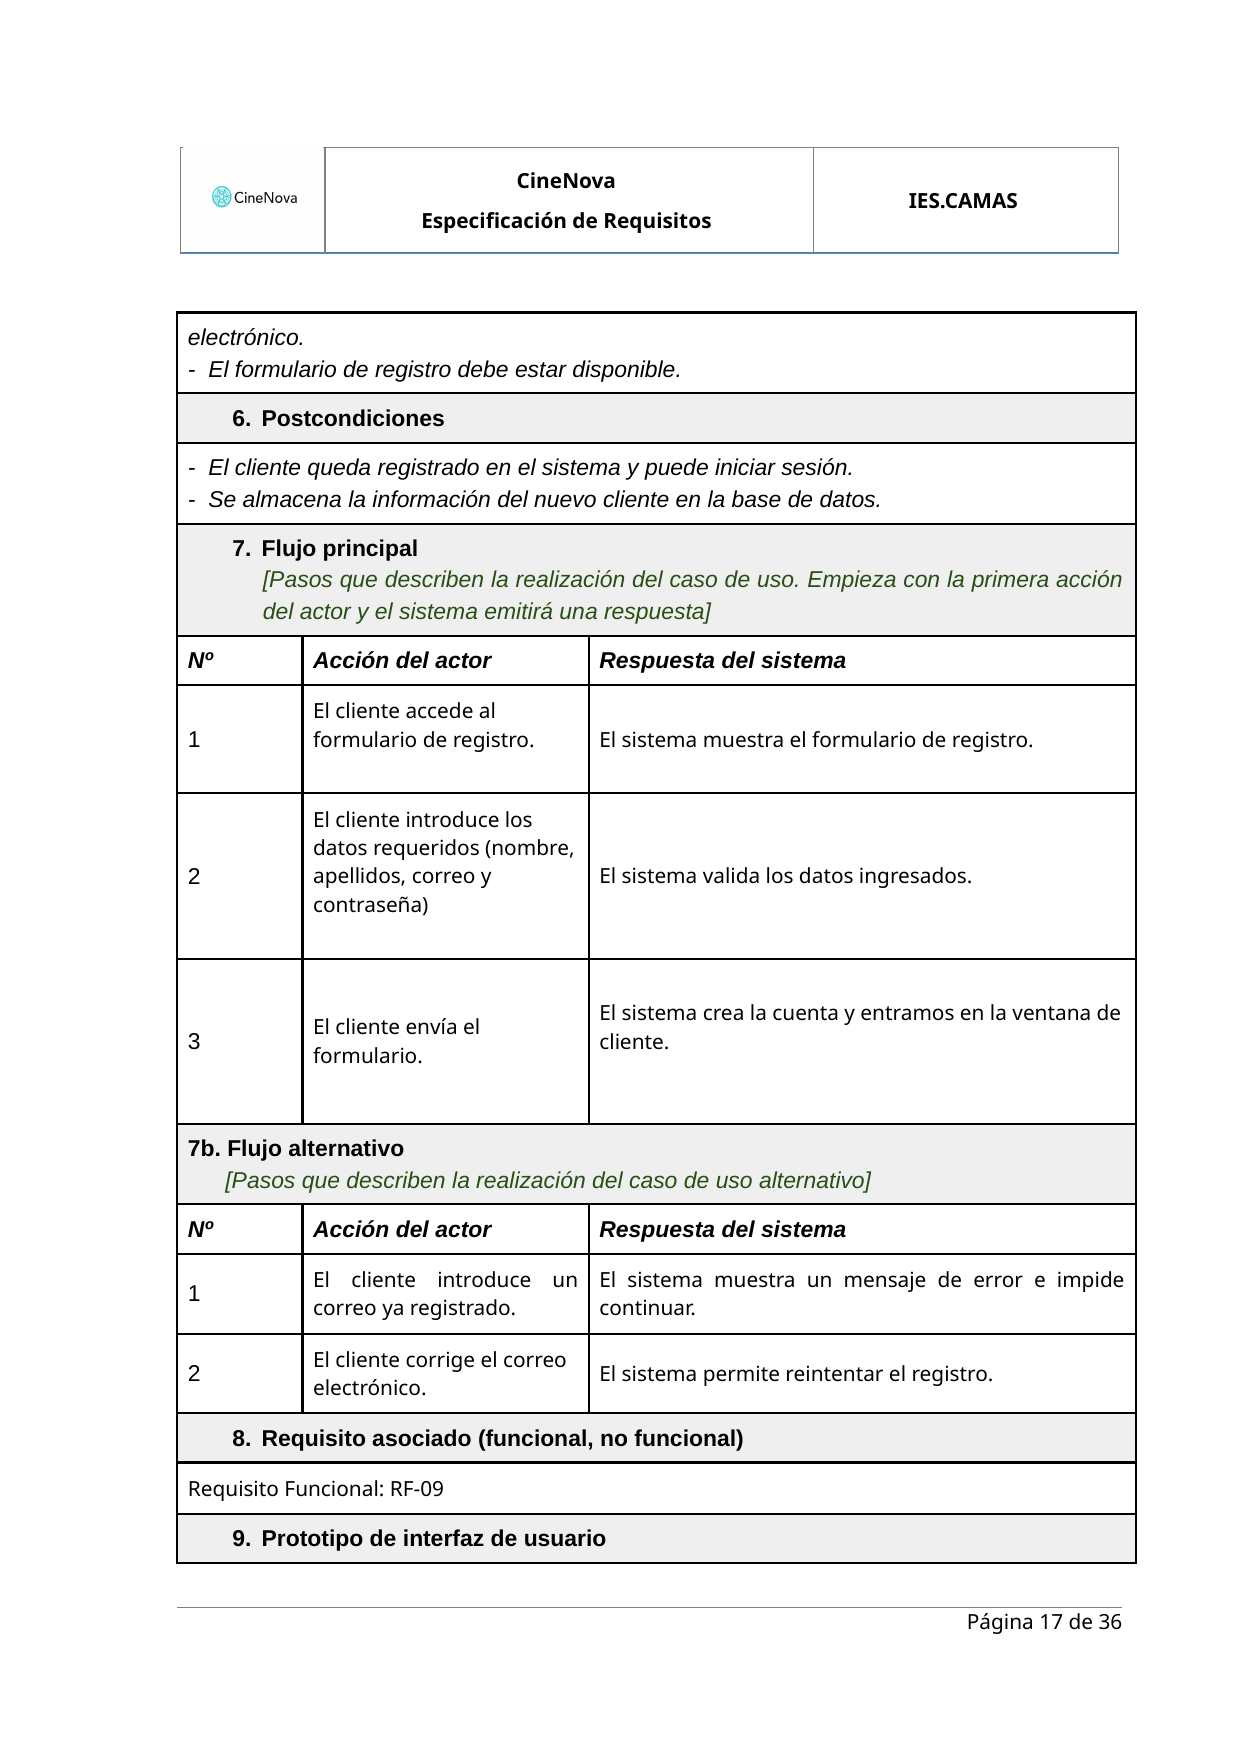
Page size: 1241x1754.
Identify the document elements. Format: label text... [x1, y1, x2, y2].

table_cell Respuesta del sistema [590, 637, 1135, 684]
table_cell El cliente envía el formulario. [304, 960, 588, 1122]
table_cell El cliente introduce un correo ya registrado. [304, 1255, 588, 1332]
table_cell 1 [178, 686, 301, 792]
table_cell Postcondiciones [178, 394, 1135, 442]
table_cell 3 [178, 960, 301, 1122]
picture [183, 147, 324, 246]
table_cell Requisito asociado (funcional, no funcional) [178, 1414, 1135, 1461]
table_cell Acción del actor [304, 637, 588, 684]
table_cell El cliente corrige el correo electrónico. [304, 1335, 588, 1412]
table_cell Respuesta del sistema [590, 1205, 1135, 1253]
table_cell 2 [178, 794, 301, 957]
table_cell 7b. Flujo alternativo [Pasos que describen la realización del caso de uso alternativo] [178, 1125, 1135, 1203]
table_cell Flujo principal [Pasos que describen la realización del caso de uso. Empieza con la primera acción del actor y el sistema emitirá una respuesta] [178, 525, 1135, 635]
table_cell Acción del actor [304, 1205, 588, 1253]
table_cell - El cliente queda registrado en el sistema y puede iniciar sesión. - Se almacena la información del nuevo cliente en la base de datos. [178, 444, 1135, 522]
table_cell El cliente introduce los datos requeridos (nombre, apellidos, correo y contraseña) [304, 794, 588, 957]
table_cell El sistema muestra un mensaje de error e impide continuar. [590, 1255, 1135, 1332]
table_cell electrónico. - El formulario de registro debe estar disponible. [178, 314, 1135, 392]
table_cell Prototipo de interfaz de usuario [178, 1515, 1135, 1562]
table_cell El sistema crea la cuenta y entramos en la ventana de cliente. [590, 960, 1135, 1122]
table_cell Nº [178, 637, 301, 684]
table_cell 1 [178, 1255, 301, 1332]
table_cell El sistema muestra el formulario de registro. [590, 686, 1135, 792]
table_cell El sistema permite reintentar el registro. [590, 1335, 1135, 1412]
table_cell 2 [178, 1335, 301, 1412]
table_cell Nº [178, 1205, 301, 1253]
table_cell Requisito Funcional: RF-09 [178, 1464, 1135, 1513]
table_cell El sistema valida los datos ingresados. [590, 794, 1135, 957]
table_cell El cliente accede al formulario de registro. [304, 686, 588, 792]
